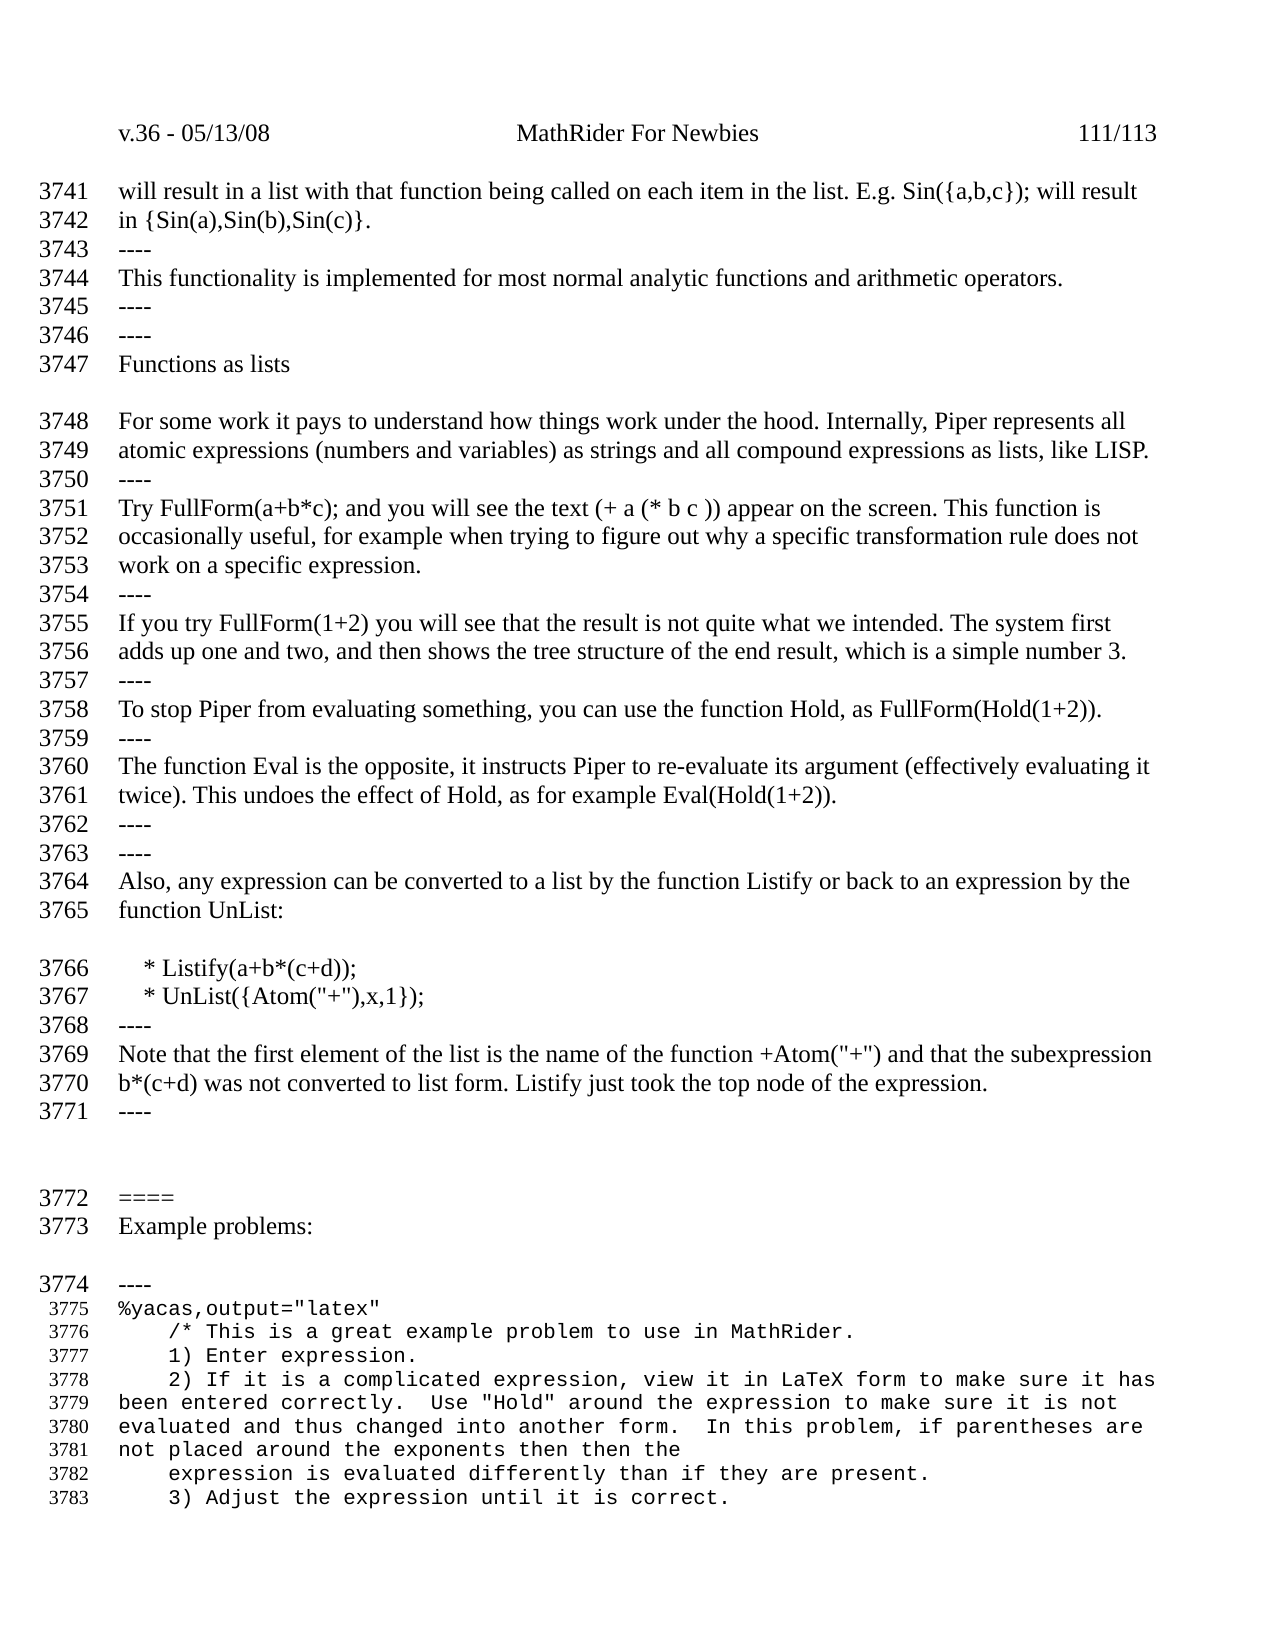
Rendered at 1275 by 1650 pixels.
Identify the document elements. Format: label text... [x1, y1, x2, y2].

text ---- [118, 1096, 1157, 1125]
text ---- [118, 809, 1157, 838]
text This functionality is implemented for most normal analytic functions and arithmetic operators. [118, 263, 1157, 291]
text ---- [118, 838, 1157, 866]
text The function Eval is the opposite, it instructs Piper to re-evaluate its argument (effectively evaluating it twice). This undoes the effect of Hold, as for example Eval(Hold(1+2)). [118, 751, 1157, 809]
text /* This is a great example problem to use in MathRider. [118, 1321, 1157, 1345]
text ---- [118, 320, 1157, 349]
text Note that the first element of the list is the name of the function +Atom("+") and that the subexpression b*(c+d) was not converted to list form. Listify just took the top node of the expression. [118, 1039, 1157, 1096]
text ---- [118, 291, 1157, 320]
text expression is evaluated differently than if they are present. [118, 1463, 1157, 1487]
text ==== [118, 1183, 1157, 1211]
text * Listify(a+b*(c+d)); [118, 953, 1157, 981]
text will result in a list with that function being called on each item in the list. E.g. Sin({a,b,c}); will result in {Sin(a),Sin(b),Sin(c)}. [118, 176, 1157, 234]
text Functions as lists [118, 349, 1157, 378]
text Example problems: [118, 1211, 1157, 1240]
text %yacas,output="latex" [118, 1298, 1157, 1321]
text To stop Piper from evaluating something, you can use the function Hold, as FullForm(Hold(1+2)). [118, 694, 1157, 723]
text Try FullForm(a+b*c); and you will see the text (+ a (* b c )) appear on the screen. This function is occasionally useful, for example when trying to figure out why a specific transformation rule does not work on a specific expression. [118, 493, 1157, 579]
text ---- [118, 234, 1157, 263]
text ---- [118, 665, 1157, 694]
text 1) Enter expression. [118, 1345, 1157, 1368]
text ---- [118, 579, 1157, 608]
text If you try FullForm(1+2) you will see that the result is not quite what we intended. The system first adds up one and two, and then shows the tree structure of the end result, which is a simple number 3. [118, 608, 1157, 665]
text * UnList({Atom("+"),x,1}); [118, 981, 1157, 1010]
text ---- [118, 1010, 1157, 1039]
text ---- [118, 464, 1157, 493]
text Also, any expression can be converted to a list by the function Listify or back to an expression by the function UnList: [118, 866, 1157, 924]
text 2) If it is a complicated expression, view it in LaTeX form to make sure it has been entered correctly. Use "Hold" around the expression to make sure it is not evaluated and thus changed into another form. In this problem, if parentheses are not placed around the exponents then then the [118, 1368, 1157, 1463]
text ---- [118, 723, 1157, 751]
text ---- [118, 1269, 1157, 1298]
text For some work it pays to understand how things work under the hood. Internally, Piper represents all atomic expressions (numbers and variables) as strings and all compound expressions as lists, like LISP. [118, 406, 1157, 464]
text 3) Adjust the expression until it is correct. [118, 1487, 1157, 1510]
